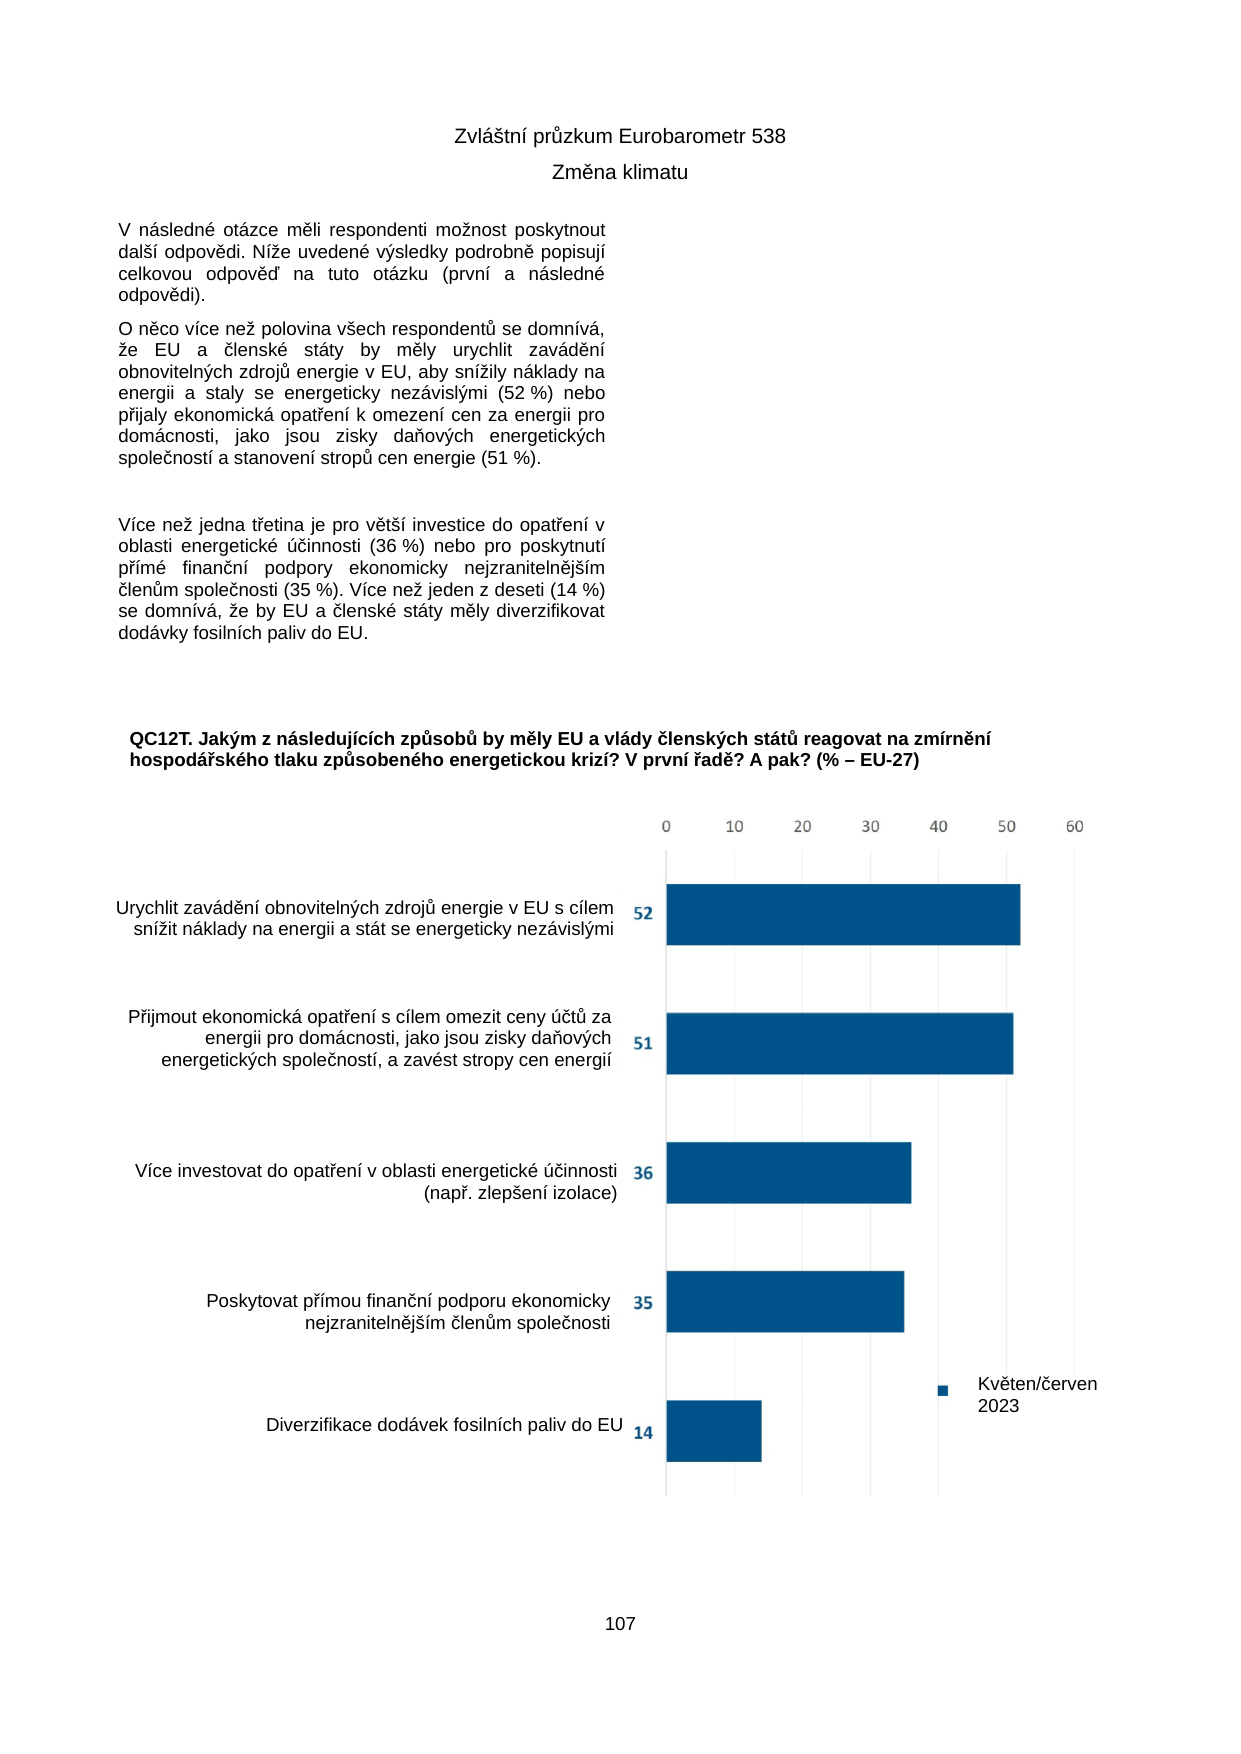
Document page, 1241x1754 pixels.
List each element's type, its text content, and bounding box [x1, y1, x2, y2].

picture [620, 793, 1114, 1502]
text O něco více než polovina všech respondentů se domnívá, že EU a členské státy by měly urychlit zavádění obnovitelných zdrojů energie v EU, aby snížily náklady na energii a staly se energeticky nezávislými (52 %) nebo přijaly ekonomická opatření k omezení cen za energii pro domácnosti, jako jsou zisky daňových energetických společností a stanovení stropů cen energie (51 %). [118, 317, 605, 468]
text Více než jedna třetina je pro větší investice do opatření v oblasti energetické účinnosti (36 %) nebo pro poskytnutí přímé finanční podpory ekonomicky nejzranitelnějším členům společnosti (35 %). Více než jeden z deseti (14 %) se domnívá, že by EU a členské státy měly diverzifikovat dodávky fosilních paliv do EU. [118, 514, 605, 643]
text V následné otázce měli respondenti možnost poskytnout další odpovědi. Níže uvedené výsledky podrobně popisují celkovou odpověď na tuto otázku (první a následné odpovědi). [118, 219, 605, 306]
